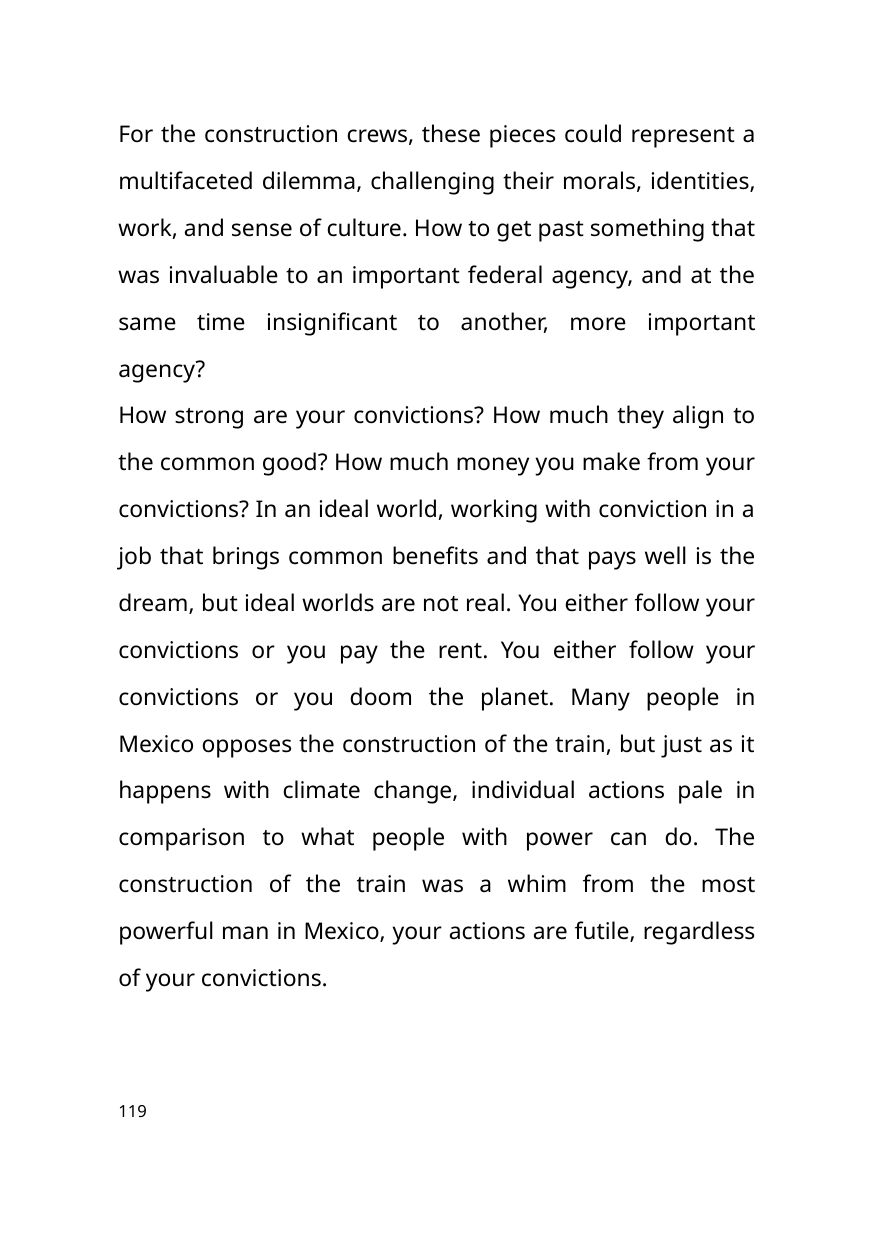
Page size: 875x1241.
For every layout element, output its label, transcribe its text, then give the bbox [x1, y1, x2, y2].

text How strong are your convictions? How much they align to the common good? How much money you make from your convictions? In an ideal world, working with conviction in a job that brings common benefits and that pays well is the dream, but ideal worlds are not real. You either follow your convictions or you pay the rent. You either follow your convictions or you doom the planet. Many people in Mexico opposes the construction of the train, but just as it happens with climate change, individual actions pale in comparison to what people with power can do. The construction of the train was a whim from the most powerful man in Mexico, your actions are futile, regardless of your convictions. [118, 399, 756, 993]
text For the construction crews, these pieces could represent a multifaceted dilemma, challenging their morals, identities, work, and sense of culture. How to get past something that was invaluable to an important federal agency, and at the same time insignificant to another, more important agency? [118, 118, 756, 384]
